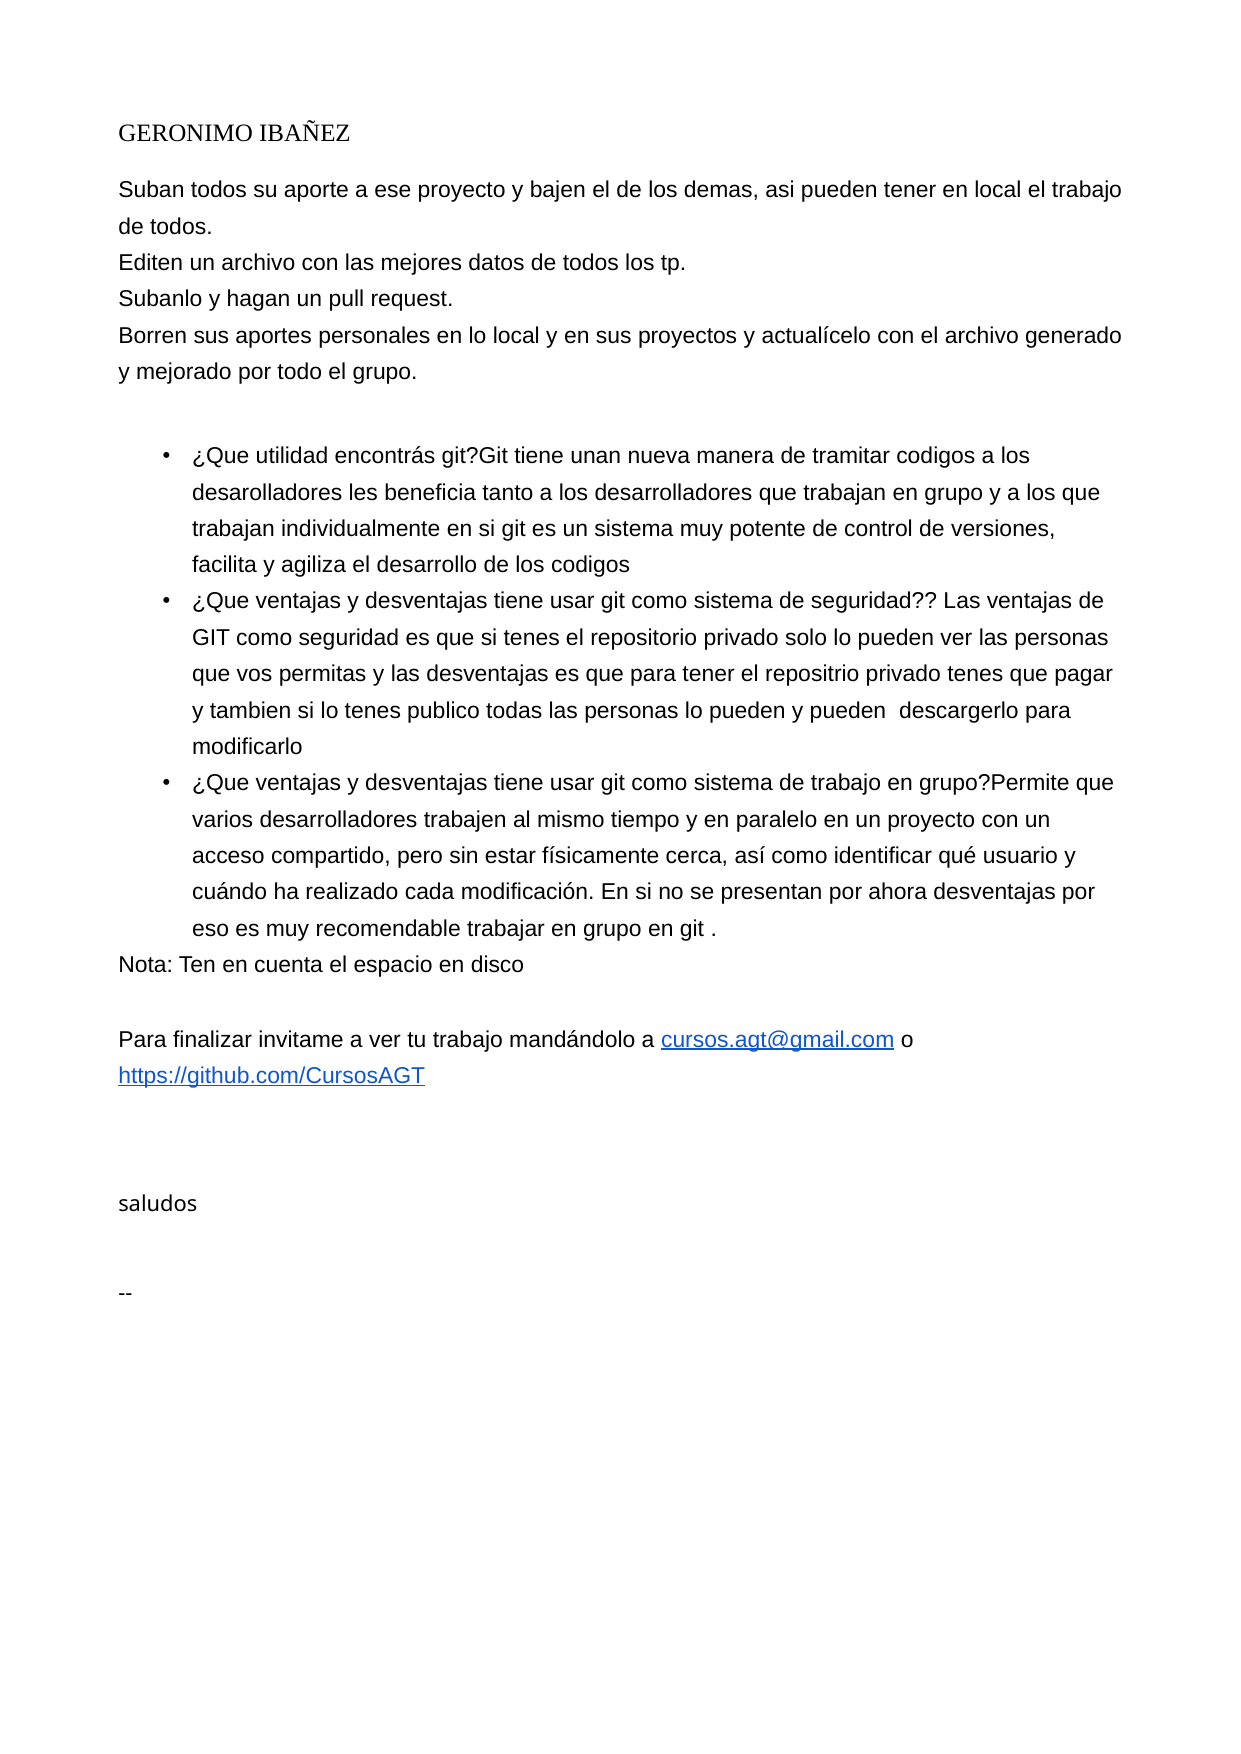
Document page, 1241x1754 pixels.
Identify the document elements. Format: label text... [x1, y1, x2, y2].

text Borren sus aportes personales en lo local y en sus proyectos y actualícelo con el archivo generado y mejorado por todo el grupo. [118, 322, 1122, 384]
text saludos [118, 1188, 1122, 1218]
text -- [118, 1276, 1122, 1306]
text Subanlo y hagan un pull request. [118, 285, 1122, 312]
list ¿Que ventajas y desventajas tiene usar git como sistema de seguridad?? Las ventajas de GIT como seguridad es que si tenes el repositorio privado solo lo pueden ver las personas que vos permitas y las desventajas es que para tener el repositrio privado tenes que pagar y tambien si lo tenes publico todas las personas lo pueden y pueden descargerlo para modificarlo [162, 587, 1122, 759]
list ¿Que utilidad encontrás git?Git tiene unan nueva manera de tramitar codigos a los desarolladores les beneficia tanto a los desarrolladores que trabajan en grupo y a los que trabajan individualmente en si git es un sistema muy potente de control de versiones, facilita y agiliza el desarrollo de los codigos [162, 442, 1122, 577]
text Nota: Ten en cuenta el espacio en disco [118, 951, 1122, 977]
list ¿Que ventajas y desventajas tiene usar git como sistema de trabajo en grupo?Permite que varios desarrolladores trabajen al mismo tiempo y en paralelo en un proyecto con un acceso compartido, pero sin estar físicamente cerca, así como identificar qué usuario y cuándo ha realizado cada modificación. En si no se presentan por ahora desventajas por eso es muy recomendable trabajar en grupo en git . [162, 769, 1122, 941]
text Suban todos su aporte a ese proyecto y bajen el de los demas, asi pueden tener en local el trabajo de todos. [118, 176, 1122, 239]
text Para finalizar invitame a ver tu trabajo mandándolo a cursos.agt@gmail.com o https://github.com/CursosAGT [118, 1024, 1122, 1089]
text Editen un archivo con las mejores datos de todos los tp. [118, 249, 1122, 275]
